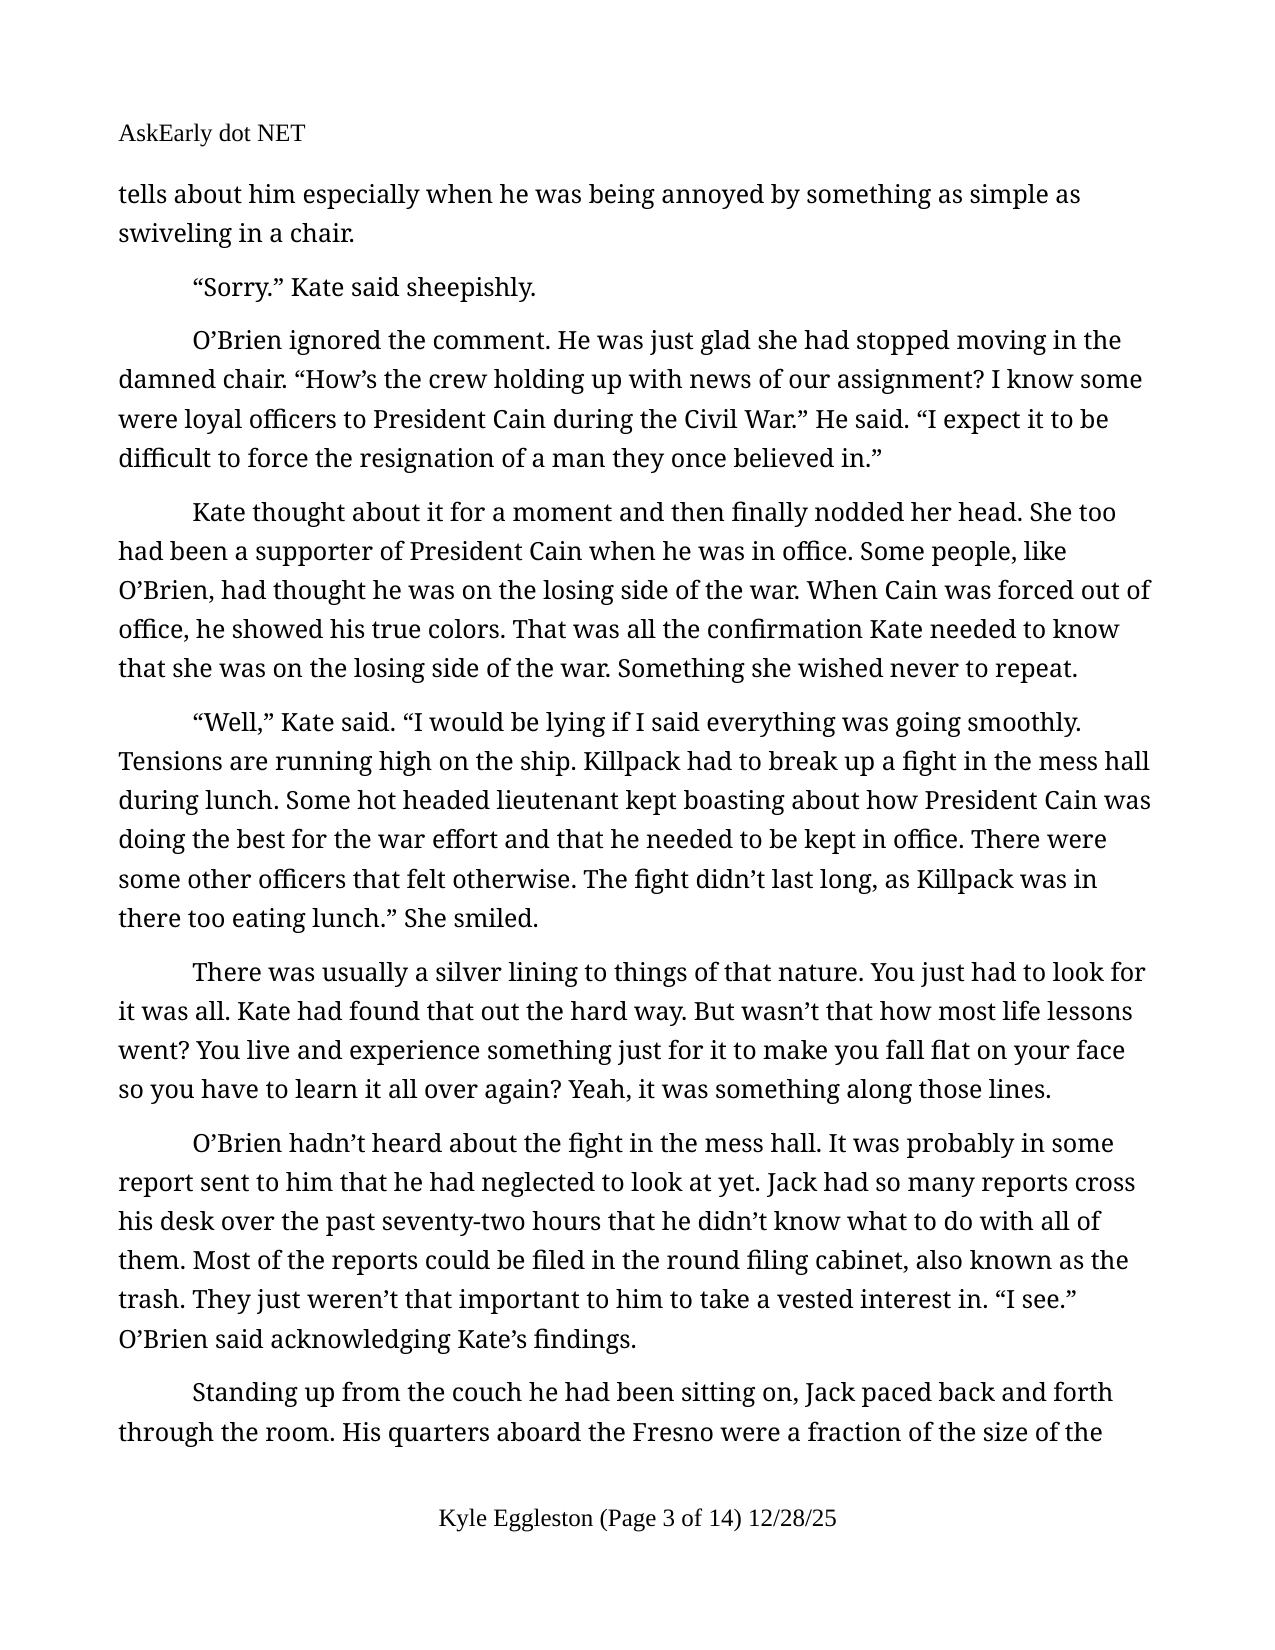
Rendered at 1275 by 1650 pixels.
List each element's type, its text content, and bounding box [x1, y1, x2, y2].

text There was usually a silver lining to things of that nature. You just had to look for it was all. Kate had found that out the hard way. But wasn’t that how most life lessons went? You live and experience something just for it to make you fall flat on your face so you have to learn it all over again? Yeah, it was something along those lines. [118, 954, 1157, 1106]
text “Well,” Kate said. “I would be lying if I said everything was going smoothly. Tensions are running high on the ship. Killpack had to break up a fight in the mess hall during lunch. Some hot headed lieutenant kept boasting about how President Cain was doing the best for the war effort and that he needed to be kept in office. There were some other officers that felt otherwise. The fight didn’t last long, as Killpack was in there too eating lunch.” She smiled. [118, 705, 1157, 934]
text Kate thought about it for a moment and then finally nodded her head. She too had been a supporter of President Cain when he was in office. Some people, like O’Brien, had thought he was on the losing side of the war. When Cain was forced out of office, he showed his true colors. That was all the confirmation Kate needed to know that she was on the losing side of the war. Something she wished never to repeat. [118, 494, 1157, 685]
text “Sorry.” Kate said sheepishly. [118, 269, 1157, 303]
text Standing up from the couch he had been sitting on, Jack paced back and forth through the room. His quarters aboard the Fresno were a fraction of the size of the [118, 1375, 1157, 1448]
text O’Brien hadn’t heard about the fight in the mess hall. It was probably in some report sent to him that he had neglected to look at yet. Jack had so many reports cross his desk over the past seventy-two hours that he didn’t know what to do with all of them. Most of the reports could be filed in the round filing cabinet, also known as the trash. They just weren’t that important to him to take a vested interest in. “I see.” O’Brien said acknowledging Kate’s findings. [118, 1126, 1157, 1355]
text O’Brien ignored the comment. He was just glad she had stopped moving in the damned chair. “How’s the crew holding up with news of our assignment? I know some were loyal officers to President Cain during the Civil War.” He said. “I expect it to be difficult to force the resignation of a man they once believed in.” [118, 323, 1157, 474]
text tells about him especially when he was being annoyed by something as simple as swiveling in a chair. [118, 176, 1157, 249]
